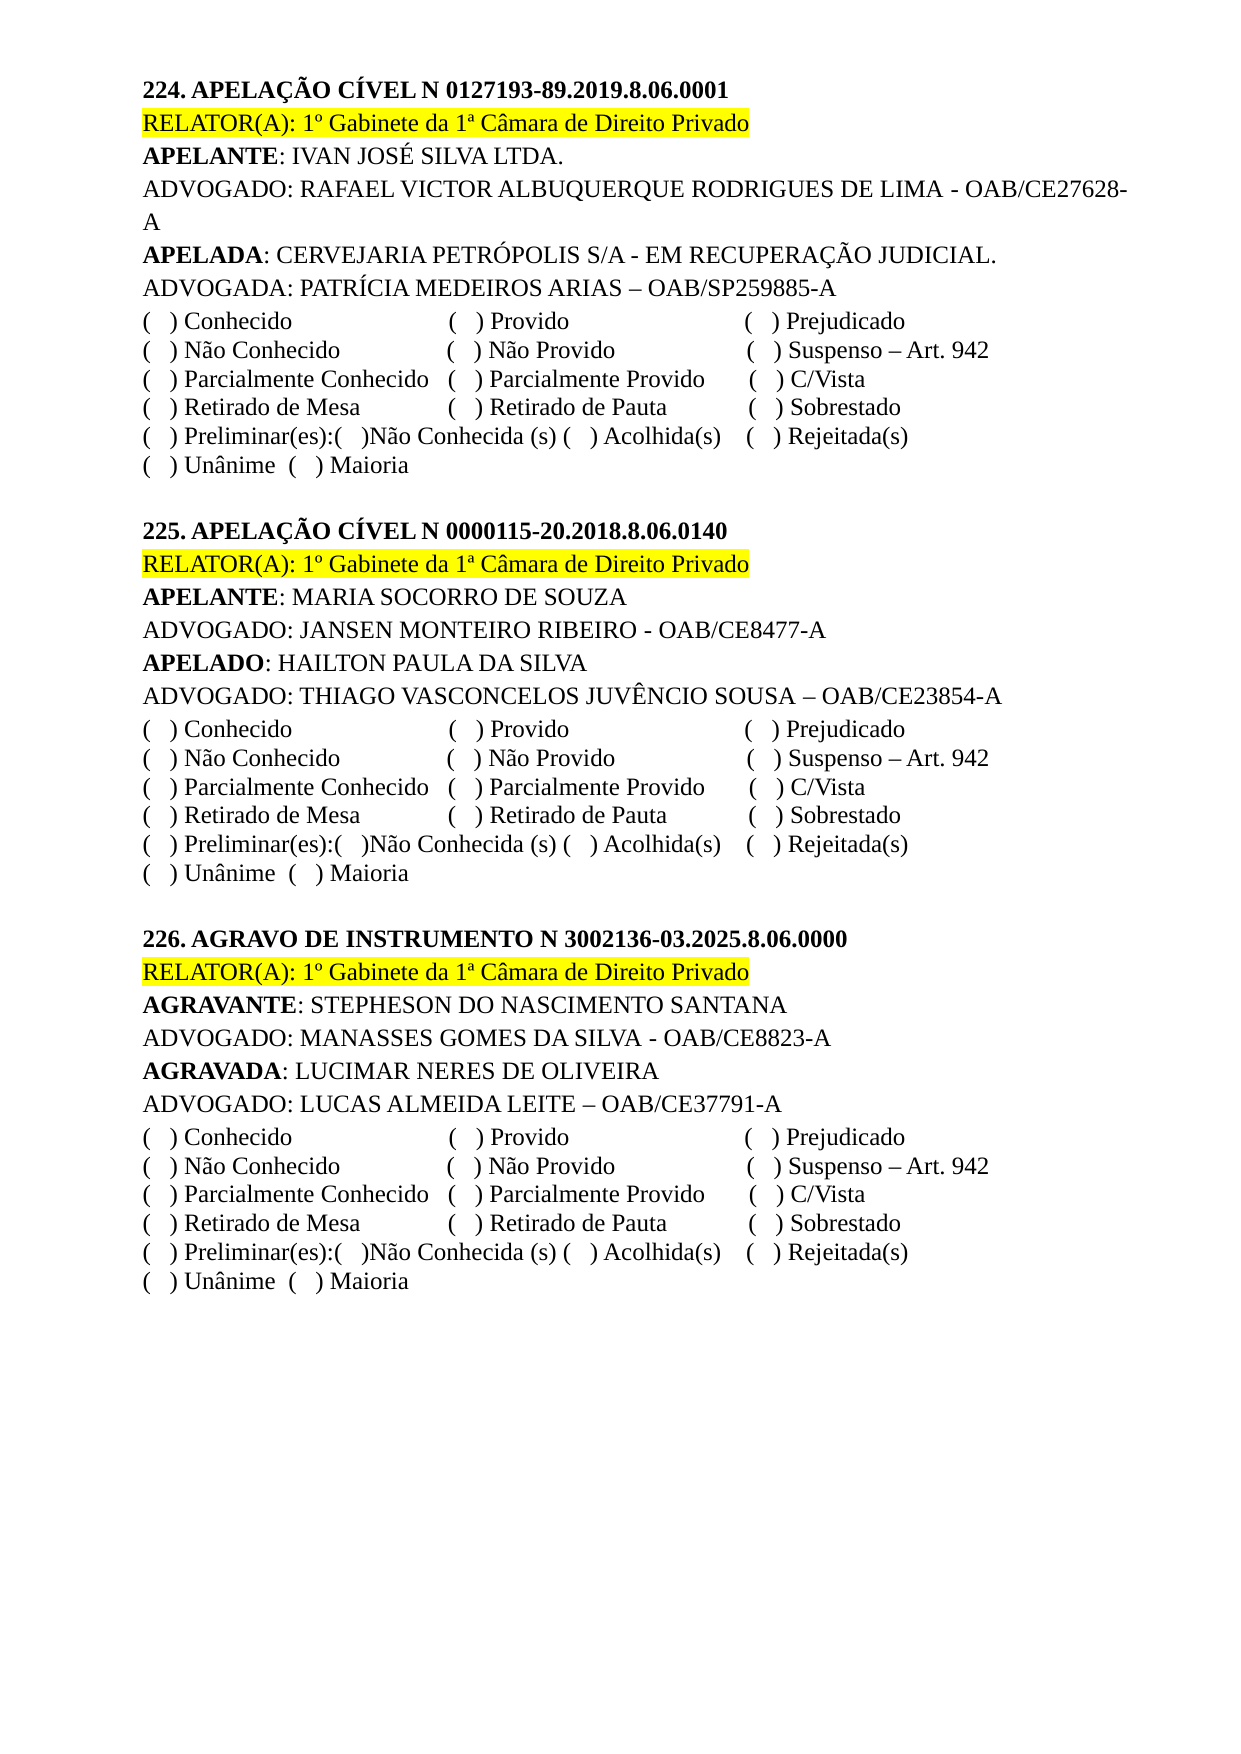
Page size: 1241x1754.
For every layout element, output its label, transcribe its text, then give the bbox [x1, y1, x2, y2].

text ( ) Unânime ( ) Maioria 226. AGRAVO DE INSTRUMENTO N 3002136-03.2025.8.06.0000 RELATOR(A): 1º Gabinete da 1ª Câmara de Direito Privado AGRAVANTE: STEPHESON DO NASCIMENTO SANTANA ADVOGADO: MANASSES GOMES DA SILVA - OAB/CE8823-A AGRAVADA: LUCIMAR NERES DE OLIVEIRA ADVOGADO: LUCAS ALMEIDA LEITE – OAB/CE37791-A [142, 858, 1141, 1118]
text ( ) Preliminar(es):( )Não Conhecida (s) ( ) Acolhida(s) ( ) Rejeitada(s) [142, 829, 1158, 858]
text ( ) Parcialmente Conhecido ( ) Parcialmente Provido ( ) C/Vista [142, 364, 1158, 392]
text ( ) Conhecido ( ) Provido ( ) Prejudicado [142, 306, 1141, 335]
text ( ) Unânime ( ) Maioria [142, 1266, 1141, 1361]
text ( ) Conhecido ( ) Provido ( ) Prejudicado [142, 714, 1141, 743]
text ( ) Conhecido ( ) Provido ( ) Prejudicado [142, 1122, 1141, 1151]
text ( ) Retirado de Mesa ( ) Retirado de Pauta ( ) Sobrestado [142, 800, 1158, 829]
text ( ) Preliminar(es):( )Não Conhecida (s) ( ) Acolhida(s) ( ) Rejeitada(s) [142, 1237, 1158, 1266]
text ( ) Retirado de Mesa ( ) Retirado de Pauta ( ) Sobrestado [142, 392, 1158, 421]
text ( ) Unânime ( ) Maioria 225. APELAÇÃO CÍVEL N 0000115-20.2018.8.06.0140 RELATOR(A): 1º Gabinete da 1ª Câmara de Direito Privado APELANTE: MARIA SOCORRO DE SOUZA ADVOGADO: JANSEN MONTEIRO RIBEIRO - OAB/CE8477-A APELADO: HAILTON PAULA DA SILVA ADVOGADO: THIAGO VASCONCELOS JUVÊNCIO SOUSA – OAB/CE23854-A [142, 450, 1141, 710]
text ( ) Não Conhecido ( ) Não Provido ( ) Suspenso – Art. 942 [142, 1151, 1158, 1179]
text ( ) Parcialmente Conhecido ( ) Parcialmente Provido ( ) C/Vista [142, 1179, 1158, 1208]
text ( ) Parcialmente Conhecido ( ) Parcialmente Provido ( ) C/Vista [142, 772, 1158, 800]
text 224. APELAÇÃO CÍVEL N 0127193-89.2019.8.06.0001 RELATOR(A): 1º Gabinete da 1ª Câmara de Direito Privado APELANTE: IVAN JOSÉ SILVA LTDA. ADVOGADO: RAFAEL VICTOR ALBUQUERQUE RODRIGUES DE LIMA - OAB/CE27628-A APELADA: CERVEJARIA PETRÓPOLIS S/A - EM RECUPERAÇÃO JUDICIAL. ADVOGADA: PATRÍCIA MEDEIROS ARIAS – OAB/SP259885-A [142, 75, 1141, 302]
text ( ) Retirado de Mesa ( ) Retirado de Pauta ( ) Sobrestado [142, 1208, 1158, 1237]
text ( ) Preliminar(es):( )Não Conhecida (s) ( ) Acolhida(s) ( ) Rejeitada(s) [142, 421, 1158, 450]
text ( ) Não Conhecido ( ) Não Provido ( ) Suspenso – Art. 942 [142, 743, 1158, 772]
text ( ) Não Conhecido ( ) Não Provido ( ) Suspenso – Art. 942 [142, 335, 1158, 364]
